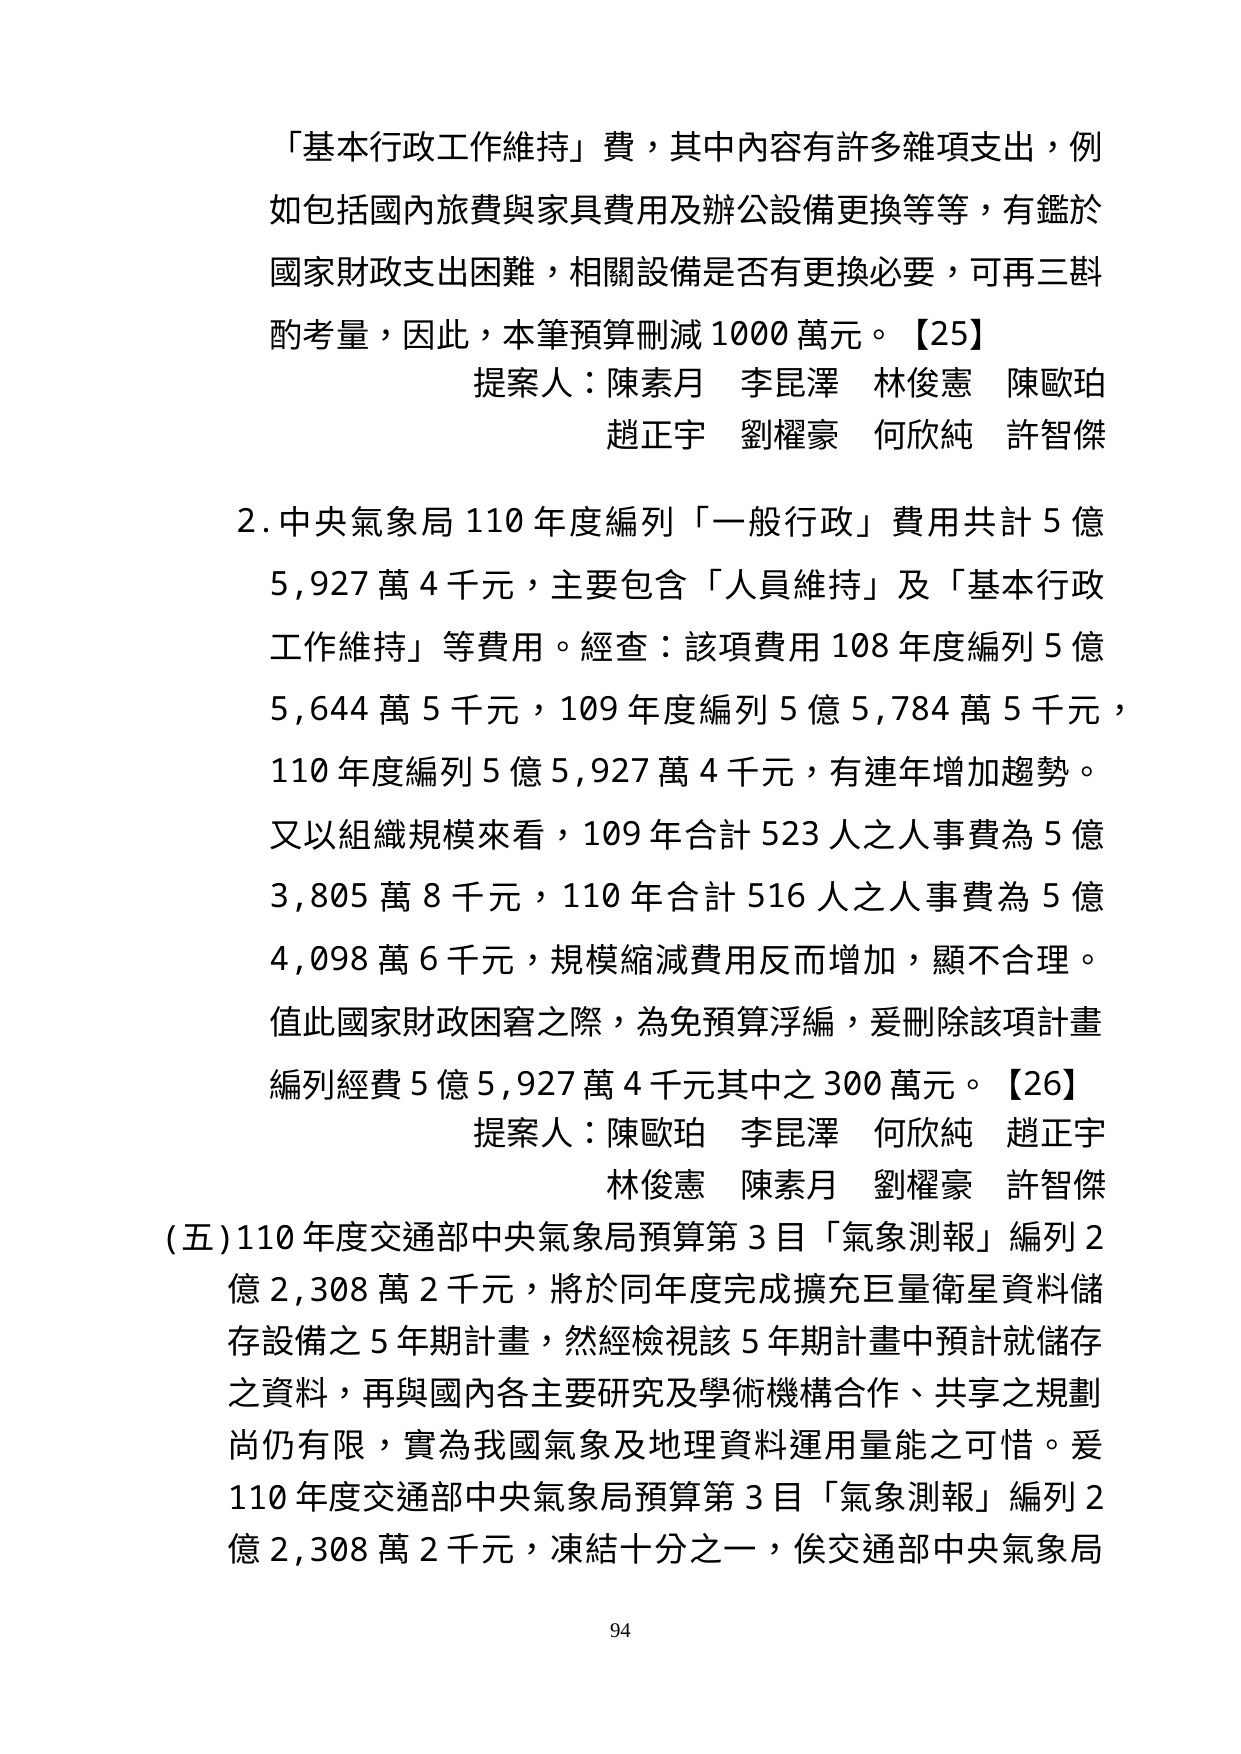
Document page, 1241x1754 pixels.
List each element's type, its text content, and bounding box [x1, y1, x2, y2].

text 「基本行政工作維持」費，其中內容有許多雜項支出，例如包括國內旅費與家具費用及辦公設備更換等等，有鑑於國家財政支出困難，相關設備是否有更換必要，可再三斟酌考量，因此，本筆預算刪減1000萬元。【25】 [236, 103, 1104, 353]
text (五)110年度交通部中央氣象局預算第3目「氣象測報」編列2億2,308萬2千元，將於同年度完成擴充巨量衛星資料儲存設備之5年期計畫，然經檢視該5年期計畫中預計就儲存之資料，再與國內各主要研究及學術機構合作、共享之規劃尚仍有限，實為我國氣象及地理資料運用量能之可惜。爰110年度交通部中央氣象局預算第3目「氣象測報」編列2億2,308萬2千元，凍結十分之一，俟交通部中央氣象局 [161, 1207, 1104, 1572]
text 提案人：陳素月 李昆澤 林俊憲 陳歐珀趙正宇 劉櫂豪 何欣純 許智傑 [473, 353, 1117, 457]
text 2.中央氣象局110年度編列「一般行政」費用共計5億5,927萬4千元，主要包含「人員維持」及「基本行政工作維持」等費用。經查：該項費用108年度編列5億5,644萬5千元，109年度編列5億5,784萬5千元，110年度編列5億5,927萬4千元，有連年增加趨勢。又以組織規模來看，109年合計523人之人事費為5億3,805萬8千元，110年合計516人之人事費為5億4,098萬6千元，規模縮減費用反而增加，顯不合理。值此國家財政困窘之際，為免預算浮編，爰刪除該項計畫編列經費5億5,927萬4千元其中之300萬元。【26】 [236, 478, 1104, 1103]
text 提案人：陳歐珀 李昆澤 何欣純 趙正宇 林俊憲 陳素月 劉櫂豪 許智傑 [473, 1103, 1117, 1207]
